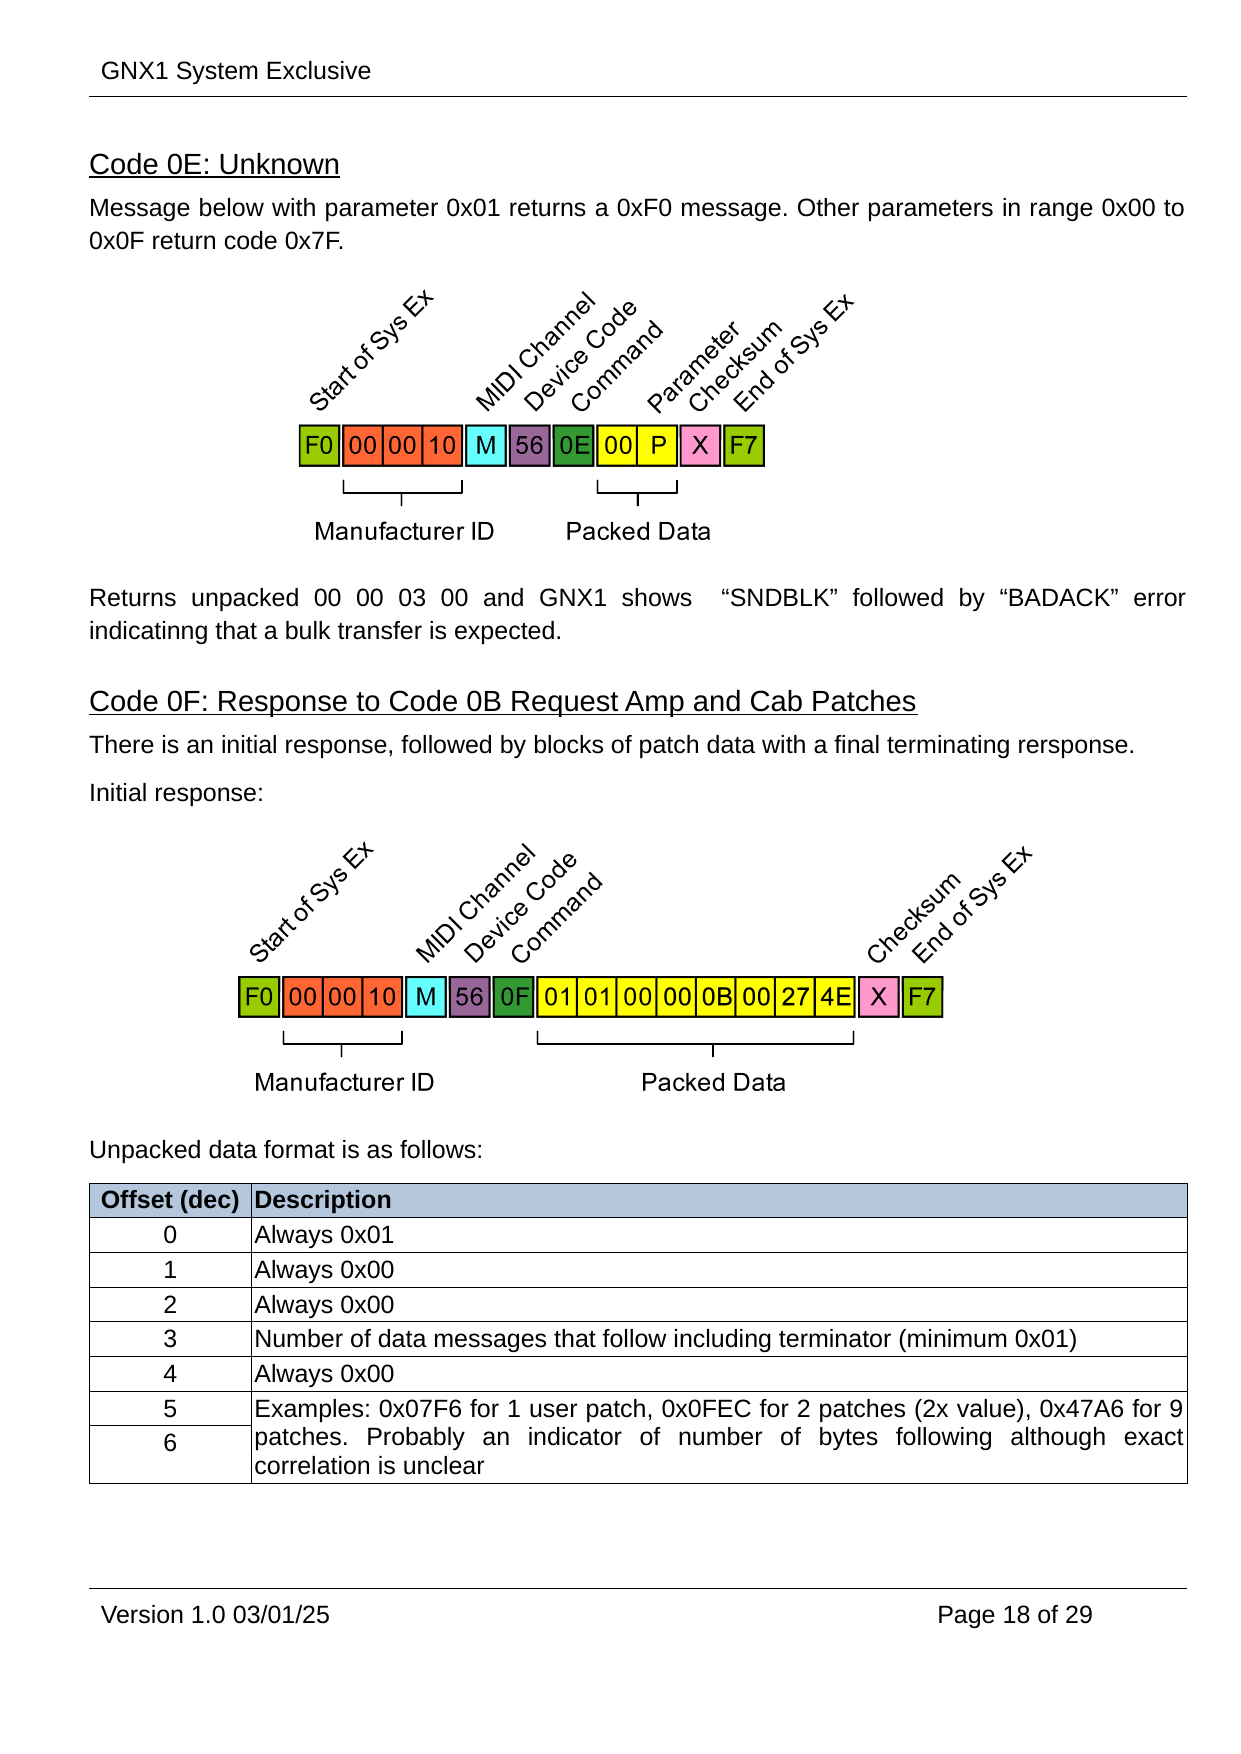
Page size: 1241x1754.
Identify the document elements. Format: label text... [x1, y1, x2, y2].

table_cell Always 0x01 [252, 1218, 1187, 1252]
table_cell Always 0x00 [252, 1253, 1187, 1287]
table_cell Always 0x00 [252, 1288, 1187, 1321]
text Unpacked data format is as follows: [89, 1132, 1187, 1164]
text There is an initial response, followed by blocks of patch data with a final terminating rersponse. [89, 731, 1187, 759]
table_header Description [252, 1184, 1187, 1217]
table_cell Examples: 0x07F6 for 1 user patch, 0x0FEC for 2 patches (2x value), 0x47A6 for 9 patches. Probably an indicator of number of bytes following although exact correlation is unclear [252, 1392, 1187, 1483]
text Message below with parameter 0x01 returns a 0xF0 message. Other parameters in range 0x00 to 0x0F return code 0x7F. [89, 193, 1187, 255]
table_cell 0 [90, 1218, 251, 1252]
table_cell 5 [90, 1392, 251, 1425]
table_cell Always 0x00 [252, 1357, 1187, 1391]
subtitle Code 0E: Unknown [89, 147, 1187, 181]
picture [238, 840, 1039, 1097]
picture [298, 288, 978, 546]
table_cell Number of data messages that follow including terminator (minimum 0x01) [252, 1322, 1187, 1356]
text Initial response: [89, 778, 1187, 807]
subtitle Code 0F: Response to Code 0B Request Amp and Cab Patches [89, 684, 1187, 718]
table_cell 4 [90, 1357, 251, 1391]
text Returns unpacked 00 00 03 00 and GNX1 shows “SNDBLK” followed by “BADACK” error indicatinng that a bulk transfer is expected. [89, 580, 1187, 645]
table_header Offset (dec) [90, 1184, 251, 1217]
table_cell 3 [90, 1322, 251, 1356]
table_cell 1 [90, 1253, 251, 1287]
table_cell 6 [90, 1426, 251, 1483]
table_cell 2 [90, 1288, 251, 1321]
